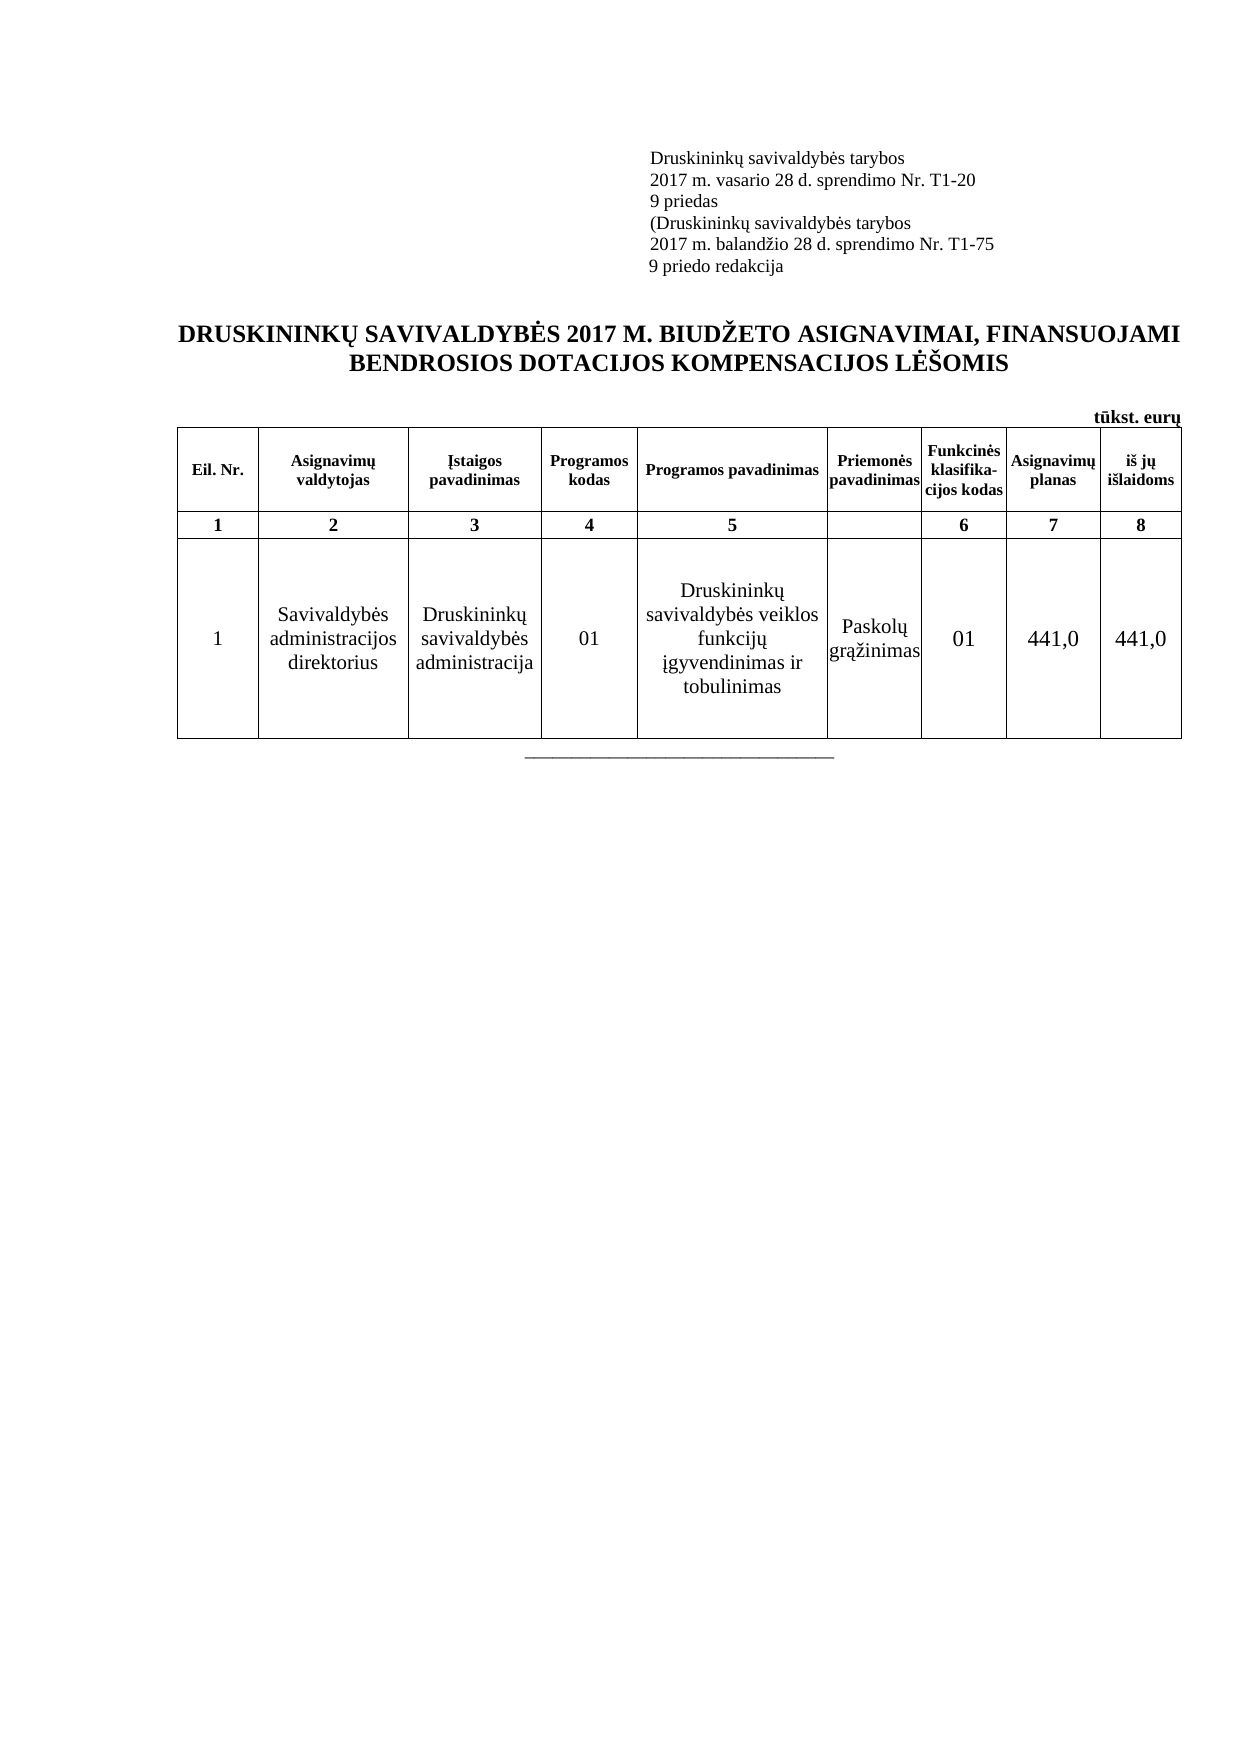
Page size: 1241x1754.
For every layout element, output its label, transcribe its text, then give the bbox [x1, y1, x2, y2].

table_cell 01 [542, 539, 637, 738]
text 9 priedo redakcija [177, 255, 1181, 276]
table_cell Druskininkų savivaldybės veiklos funkcijų įgyvendinimas ir tobulinimas [638, 539, 827, 738]
table_header iš jų išlaidoms [1101, 428, 1181, 511]
text DRUSKININKŲ SAVIVALDYBĖS 2017 M. BIUDŽETO ASIGNAVIMAI, FINANSUOJAMI BENDROSIOS DOTACIJOS KOMPENSACIJOS LĖŠOMIS [177, 319, 1181, 377]
text _________________________________ [177, 739, 1181, 760]
table_cell 7 [1007, 512, 1100, 538]
table_cell 4 [542, 512, 637, 538]
table_cell 5 [638, 512, 827, 538]
table_cell 1 [178, 539, 258, 738]
text 2017 m. balandžio 28 d. sprendimo Nr. T1-75 [177, 233, 1181, 255]
text (Druskininkų savivaldybės tarybos [177, 212, 1181, 233]
table_cell 441,0 [1007, 539, 1100, 738]
table_header Priemonės pavadinimas [828, 428, 921, 511]
table_cell 2 [259, 512, 408, 538]
text 2017 m. vasario 28 d. sprendimo Nr. T1-20 [177, 168, 1181, 190]
table_cell Savivaldybės administracijos direktorius [259, 539, 408, 738]
table_cell Paskolų grąžinimas [828, 539, 921, 738]
table_header Programos pavadinimas [638, 428, 827, 511]
table_header Eil. Nr. [178, 428, 258, 511]
text Druskininkų savivaldybės tarybos [365, 147, 1181, 168]
table_header Programos kodas [542, 428, 637, 511]
table_header Funkcinės klasifika-cijos kodas [922, 428, 1006, 511]
table_header Įstaigos pavadinimas [409, 428, 541, 511]
table_cell 8 [1101, 512, 1181, 538]
text tūkst. eurų [177, 406, 1181, 427]
table_cell 3 [409, 512, 541, 538]
table_cell [828, 512, 921, 538]
table_cell 441,0 [1101, 539, 1181, 738]
text 9 priedas [177, 190, 1181, 212]
table_cell 6 [922, 512, 1006, 538]
table_header Asignavimų planas [1007, 428, 1100, 511]
table_cell 1 [178, 512, 258, 538]
table_cell Druskininkų savivaldybės administracija [409, 539, 541, 738]
table_header Asignavimų valdytojas [259, 428, 408, 511]
table_cell 01 [922, 539, 1006, 738]
